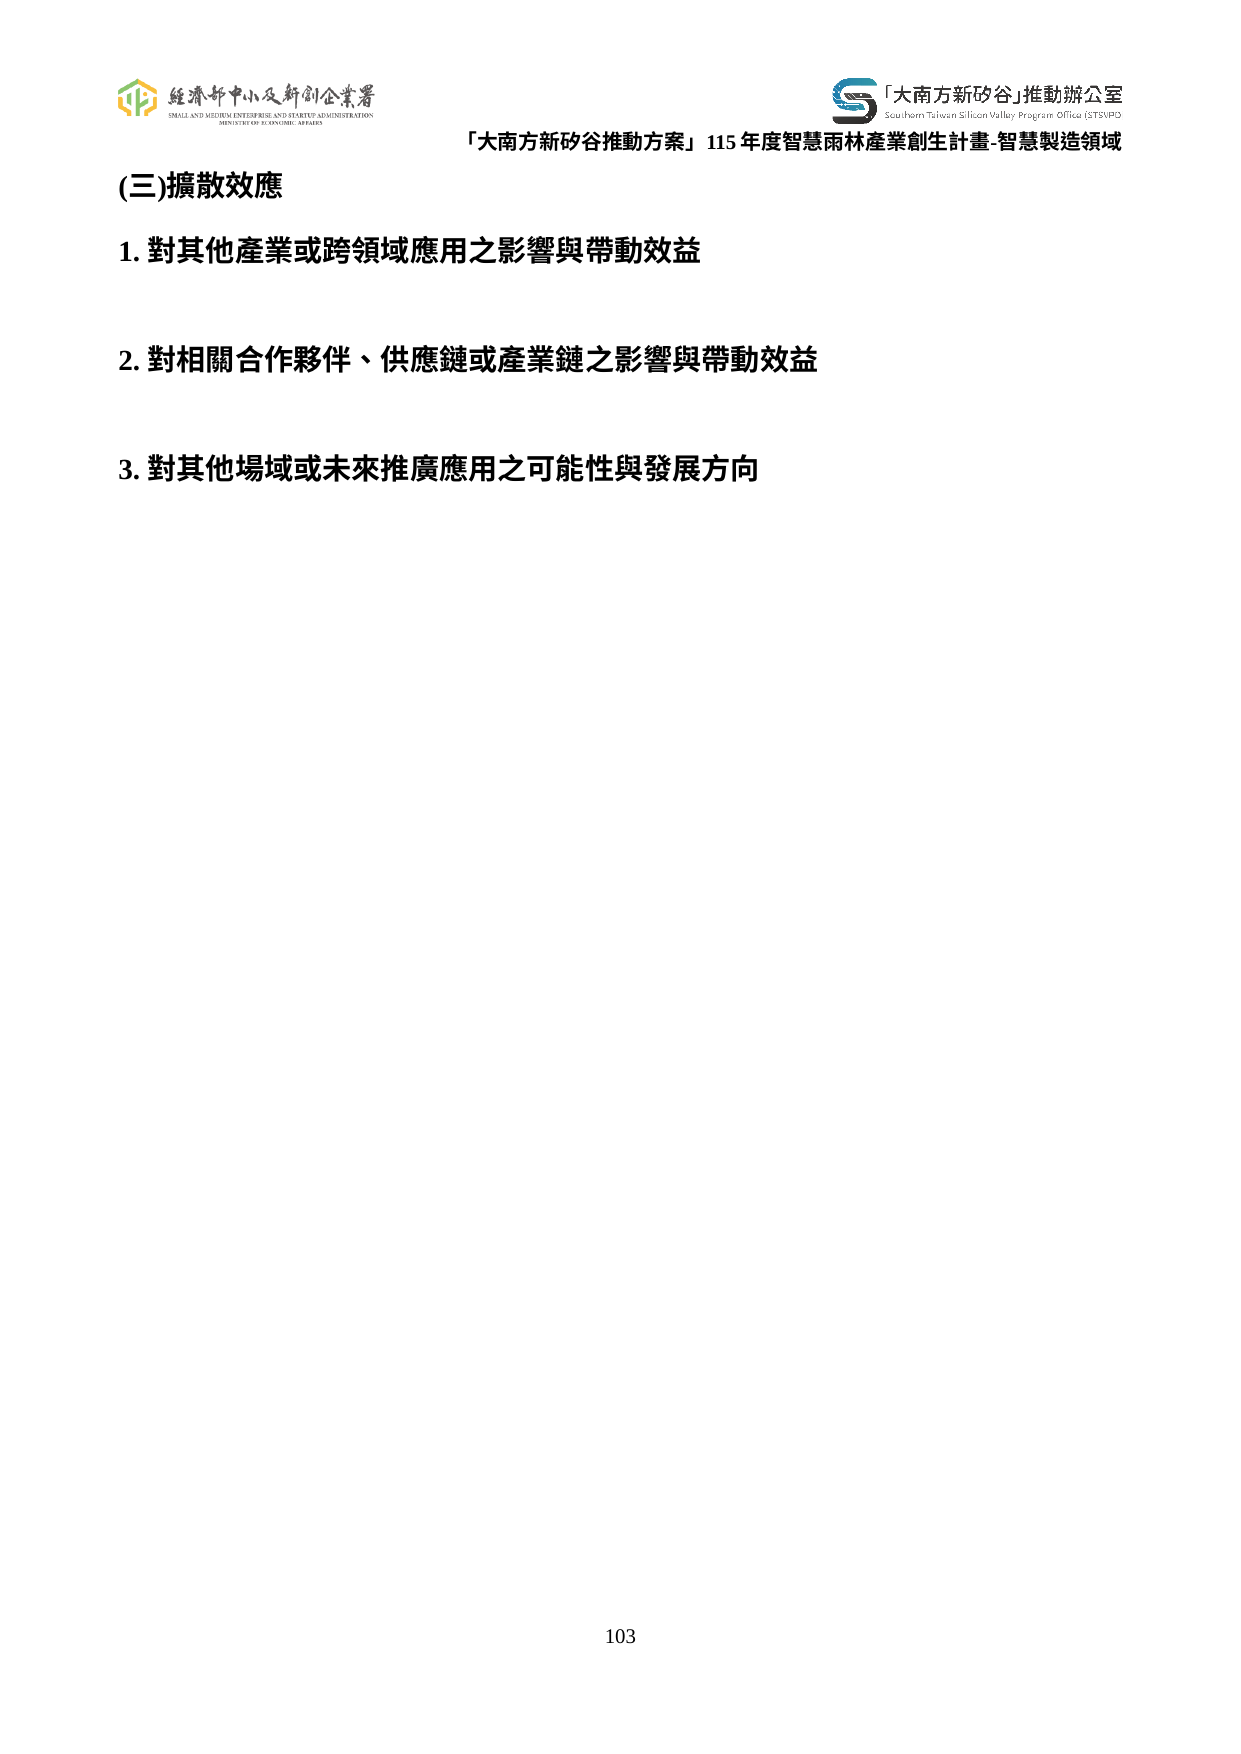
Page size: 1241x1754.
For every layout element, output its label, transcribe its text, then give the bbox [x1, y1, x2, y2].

subtitle 2. 對相關合作夥伴、供應鏈或產業鏈之影響與帶動效益 [118, 329, 1122, 381]
subtitle 3. 對其他場域或未來推廣應用之可能性與發展方向 [118, 438, 1122, 490]
subtitle (三)擴散效應 [118, 155, 1122, 207]
subtitle 1. 對其他產業或跨領域應用之影響與帶動效益 [118, 220, 1122, 272]
